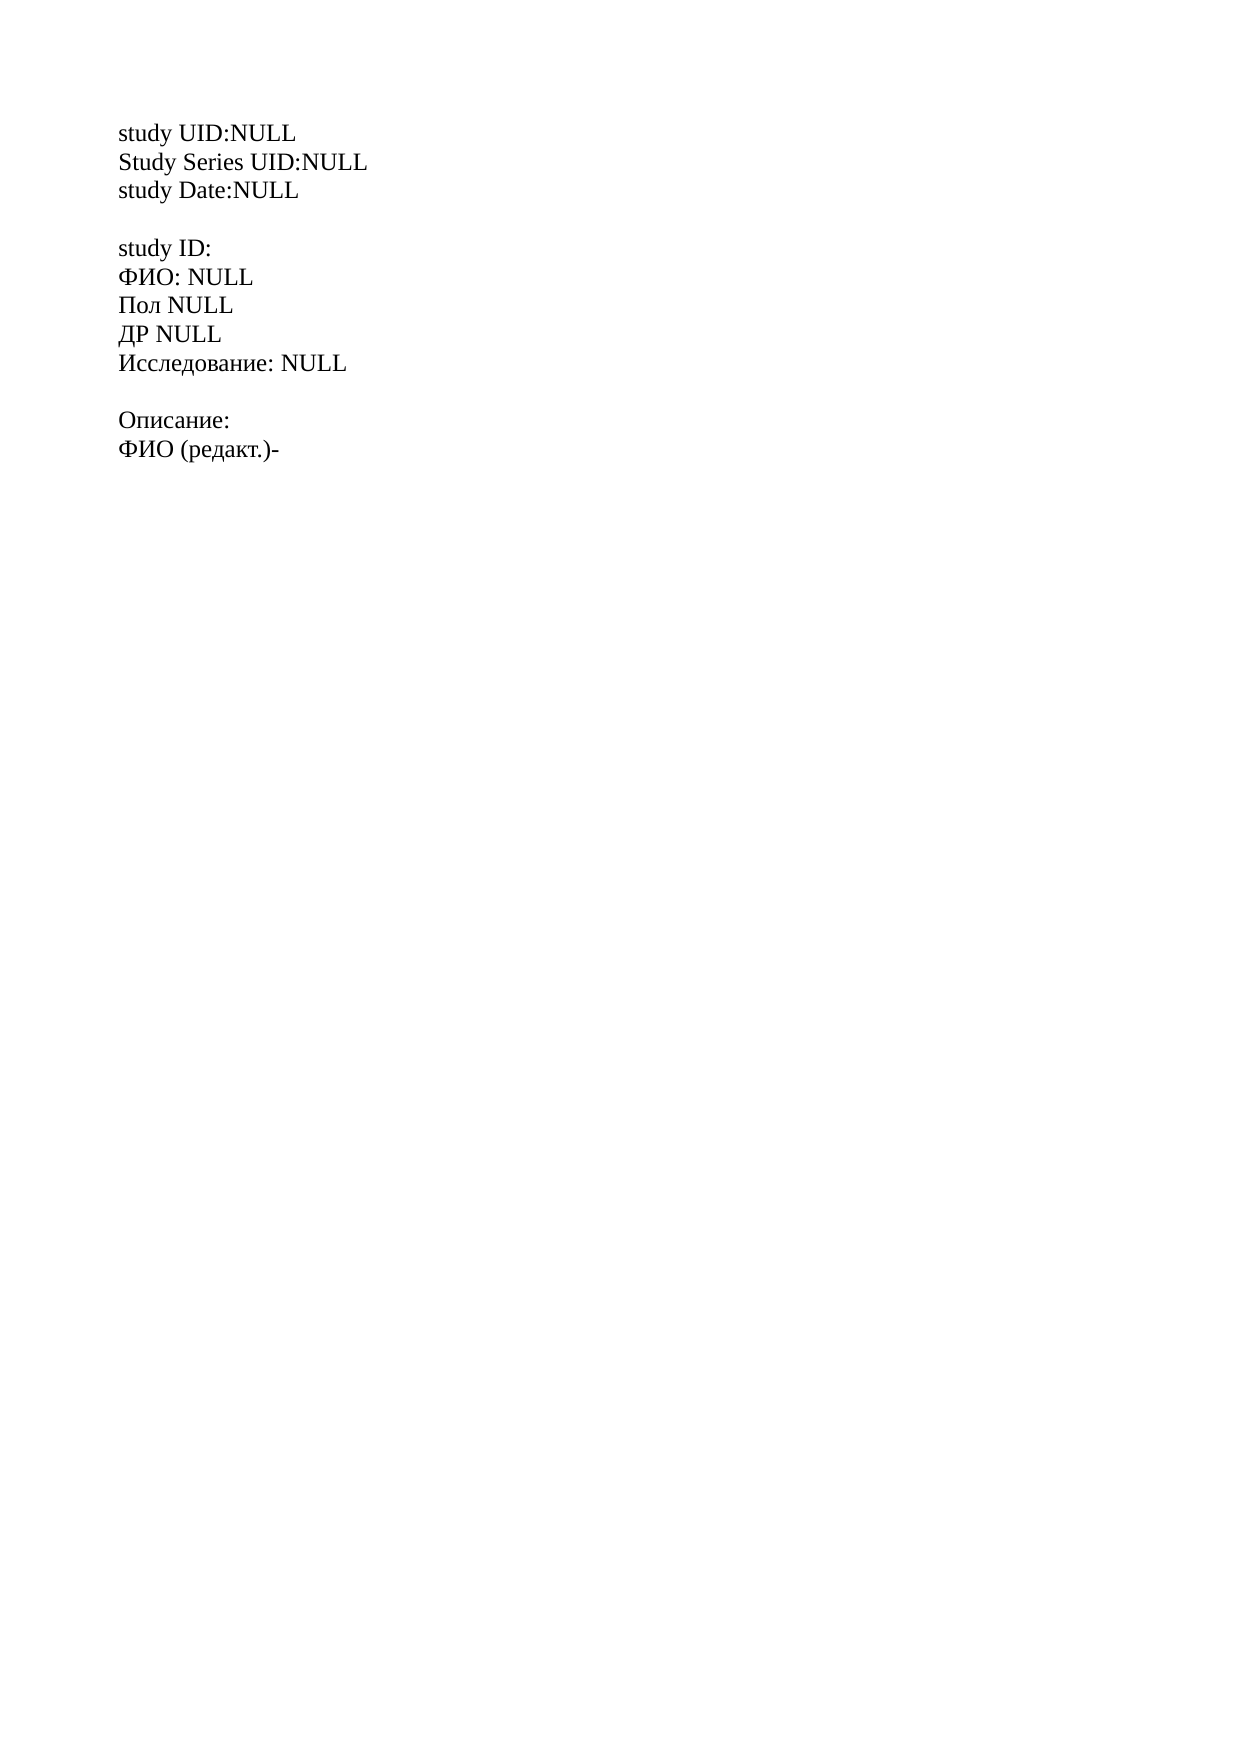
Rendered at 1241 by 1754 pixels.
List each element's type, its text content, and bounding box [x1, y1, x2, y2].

text Study Series UID:NULL [118, 147, 1122, 176]
text ФИО (редакт.)- [118, 434, 1122, 463]
text study UID:NULL [118, 118, 1122, 147]
text Пол NULL [118, 291, 1122, 319]
text Описание: [118, 406, 1122, 434]
text ФИО: NULL [118, 262, 1122, 291]
text study ID: [118, 233, 1122, 262]
text ДР NULL [118, 319, 1122, 348]
text study Date:NULL [118, 176, 1122, 204]
text Исследование: NULL [118, 348, 1122, 377]
